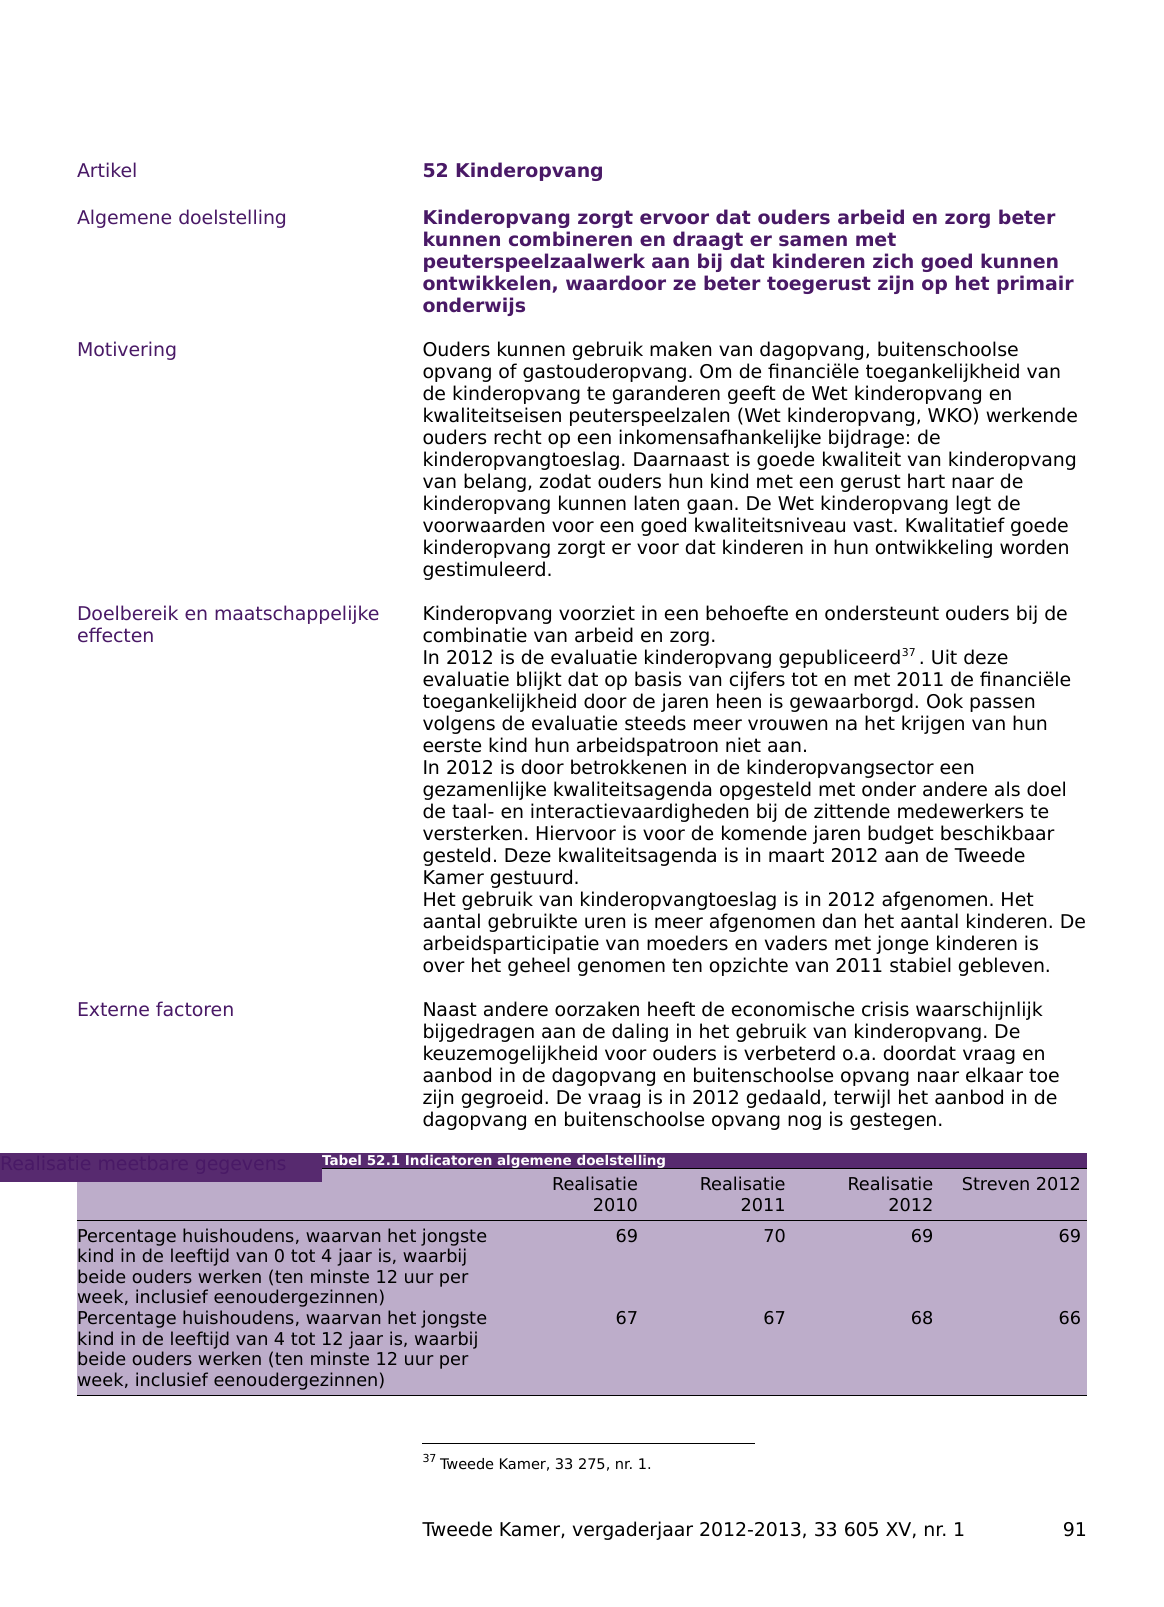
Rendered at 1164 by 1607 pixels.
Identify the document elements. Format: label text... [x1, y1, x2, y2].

table_cell 70 [644, 1221, 791, 1308]
table_cell 67 [496, 1308, 644, 1395]
table_cell Streven 2012 [939, 1169, 1087, 1220]
subtitle [77, 182, 399, 190]
table_cell [77, 1169, 496, 1220]
subtitle Kinderopvang zorgt ervoor dat ouders arbeid en zorg beter kunnen combineren en draagt er samen met peuterspeelzaalwerk aan bij dat kinderen zich goed kunnen ontwikkelen, waardoor ze beter toegerust zijn op het primair onderwijs [422, 207, 1087, 317]
table_cell Realisatie 2011 [644, 1169, 791, 1220]
table_cell Percentage huishoudens, waarvan het jongste kind in de leeftijd van 4 tot 12 jaar is, waarbij beide ouders werken (ten minste 12 uur per week, inclusief eenoudergezinnen) [77, 1308, 496, 1395]
text Algemene doelstelling [77, 207, 399, 229]
text In 2012 is door betrokkenen in de kinderopvangsector een gezamenlijke kwaliteitsagenda opgesteld met onder andere als doel de taal- en interactievaardigheden bij de zittende medewerkers te versterken. Hiervoor is voor de komende jaren budget beschikbaar gesteld. Deze kwaliteitsagenda is in maart 2012 aan de Tweede Kamer gestuurd. [422, 757, 1087, 889]
subtitle 52 Kinderopvang [422, 160, 1087, 182]
text Naast andere oorzaken heeft de economische crisis waarschijnlijk bijgedragen aan de daling in het gebruik van kinderopvang. De keuzemogelijkheid voor ouders is verbeterd o.a. doordat vraag en aanbod in de dagopvang en buitenschoolse opvang naar elkaar toe zijn gegroeid. De vraag is in 2012 gedaald, terwijl het aanbod in de dagopvang en buitenschoolse opvang nog is gestegen. [422, 999, 1087, 1131]
table_cell 67 [644, 1308, 791, 1395]
text Tweede Kamer, 33 275, nr. 1. [422, 1452, 1087, 1474]
table_cell 69 [791, 1221, 939, 1308]
text Externe factoren [77, 999, 399, 1021]
text Doelbereik en maatschappelijke effecten [77, 603, 399, 647]
table_cell 69 [496, 1221, 644, 1308]
text Ouders kunnen gebruik maken van dagopvang, buitenschoolse opvang of gastouderopvang. Om de financiële toegankelijkheid van de kinderopvang te garanderen geeft de Wet kinderopvang en kwaliteitseisen peuterspeelzalen (Wet kinderopvang, WKO) werkende ouders recht op een inkomensafhankelijke bijdrage: de kinderopvangtoeslag. Daarnaast is goede kwaliteit van kinderopvang van belang, zodat ouders hun kind met een gerust hart naar de kinderopvang kunnen laten gaan. De Wet kinderopvang legt de voorwaarden voor een goed kwaliteitsniveau vast. Kwalitatief goede kinderopvang zorgt er voor dat kinderen in hun ontwikkeling worden gestimuleerd. [422, 339, 1087, 581]
text In 2012 is de evaluatie kinderopvang gepubliceerd. Uit deze evaluatie blijkt dat op basis van cijfers tot en met 2011 de financiële toegankelijkheid door de jaren heen is gewaarborgd. Ook passen volgens de evaluatie steeds meer vrouwen na het krijgen van hun eerste kind hun arbeidspatroon niet aan. [422, 647, 1087, 757]
table_cell Realisatie 2010 [496, 1169, 644, 1220]
text Het gebruik van kinderopvangtoeslag is in 2012 afgenomen. Het aantal gebruikte uren is meer afgenomen dan het aantal kinderen. De arbeidsparticipatie van moeders en vaders met jonge kinderen is over het geheel genomen ten opzichte van 2011 stabiel gebleven. [422, 889, 1087, 977]
table_cell 69 [939, 1221, 1087, 1308]
table_cell Realisatie 2012 [791, 1169, 939, 1220]
table_cell 68 [791, 1308, 939, 1395]
text Artikel [77, 160, 399, 182]
table_header Tabel 52.1 Indicatoren algemene doelstelling [0, 1153, 1087, 1182]
text Kinderopvang voorziet in een behoefte en ondersteunt ouders bij de combinatie van arbeid en zorg. [422, 603, 1087, 647]
table_cell 66 [939, 1308, 1087, 1395]
text Motivering [77, 339, 399, 361]
table_cell Percentage huishoudens, waarvan het jongste kind in de leeftijd van 0 tot 4 jaar is, waarbij beide ouders werken (ten minste 12 uur per week, inclusief eenoudergezinnen) [77, 1221, 496, 1308]
